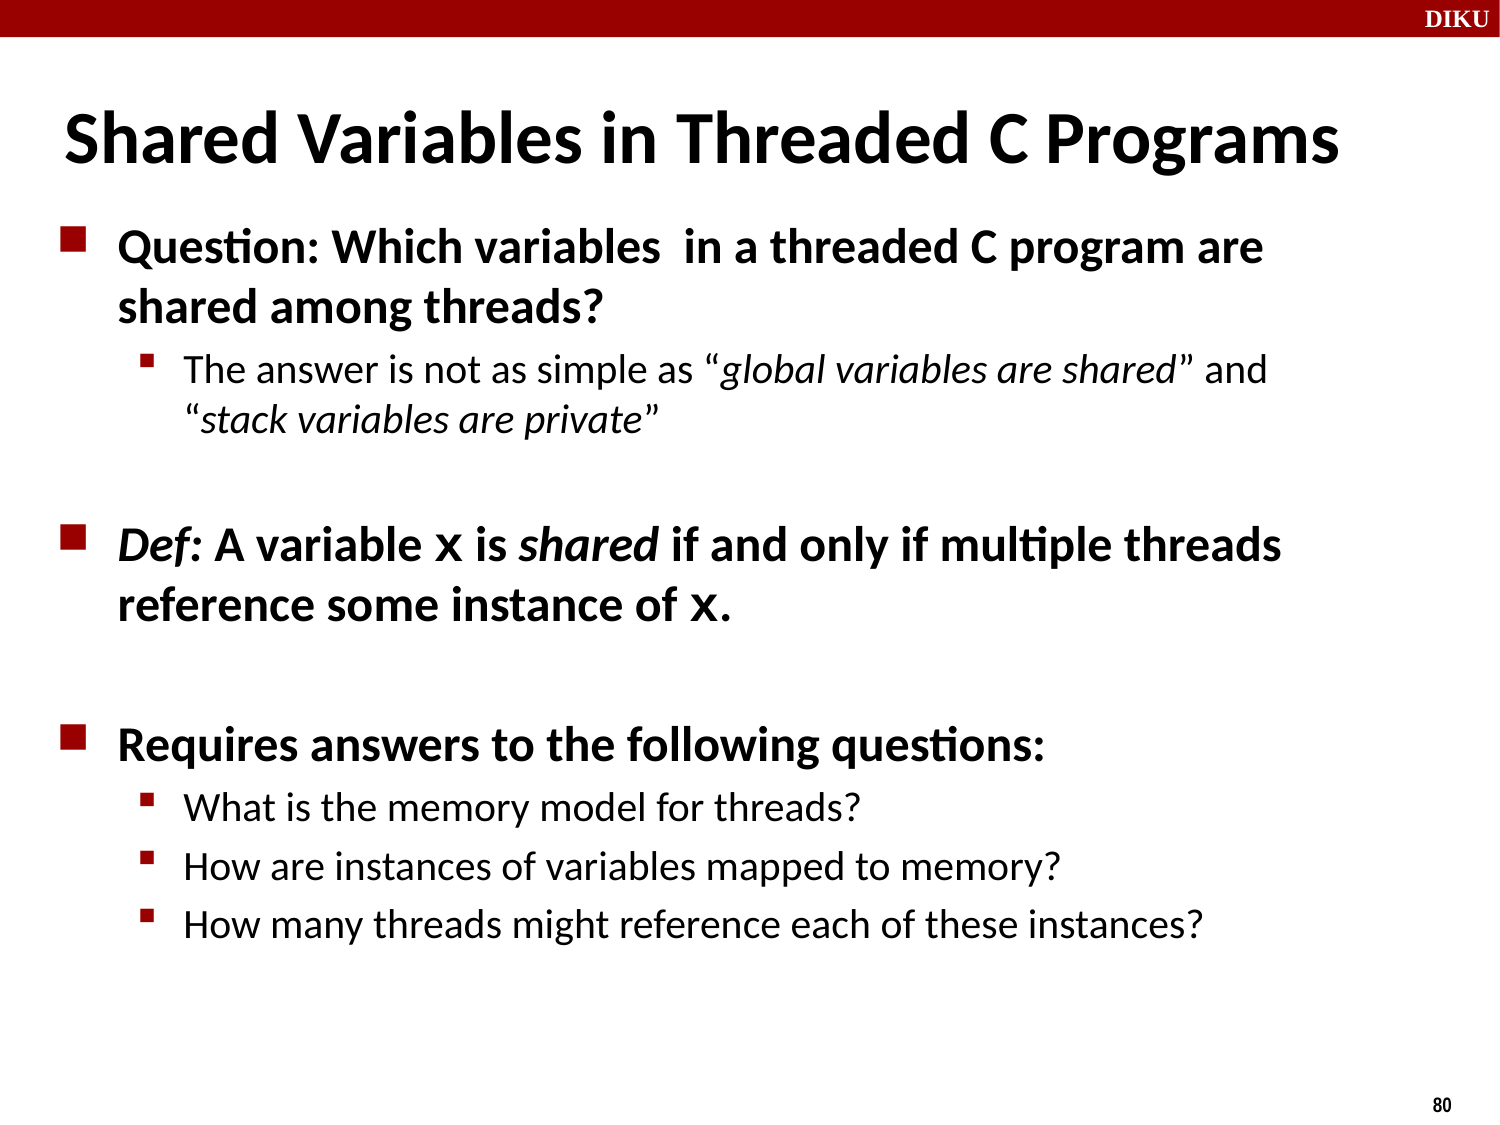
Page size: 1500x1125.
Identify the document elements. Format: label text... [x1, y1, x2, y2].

text_box Question: Which variables in a threaded C program are shared among threads? The answer is not as simple as “global variables are shared” and “stack variables are private” Def: A variable x is shared if and only if multiple threads reference some instance of x. Requires answers to the following questions: What is the memory model for threads? How are instances of variables mapped to memory? How many threads might reference each of these instances? [46, 206, 1410, 1050]
text_box Shared Variables in Threaded C Programs [49, 71, 1466, 197]
